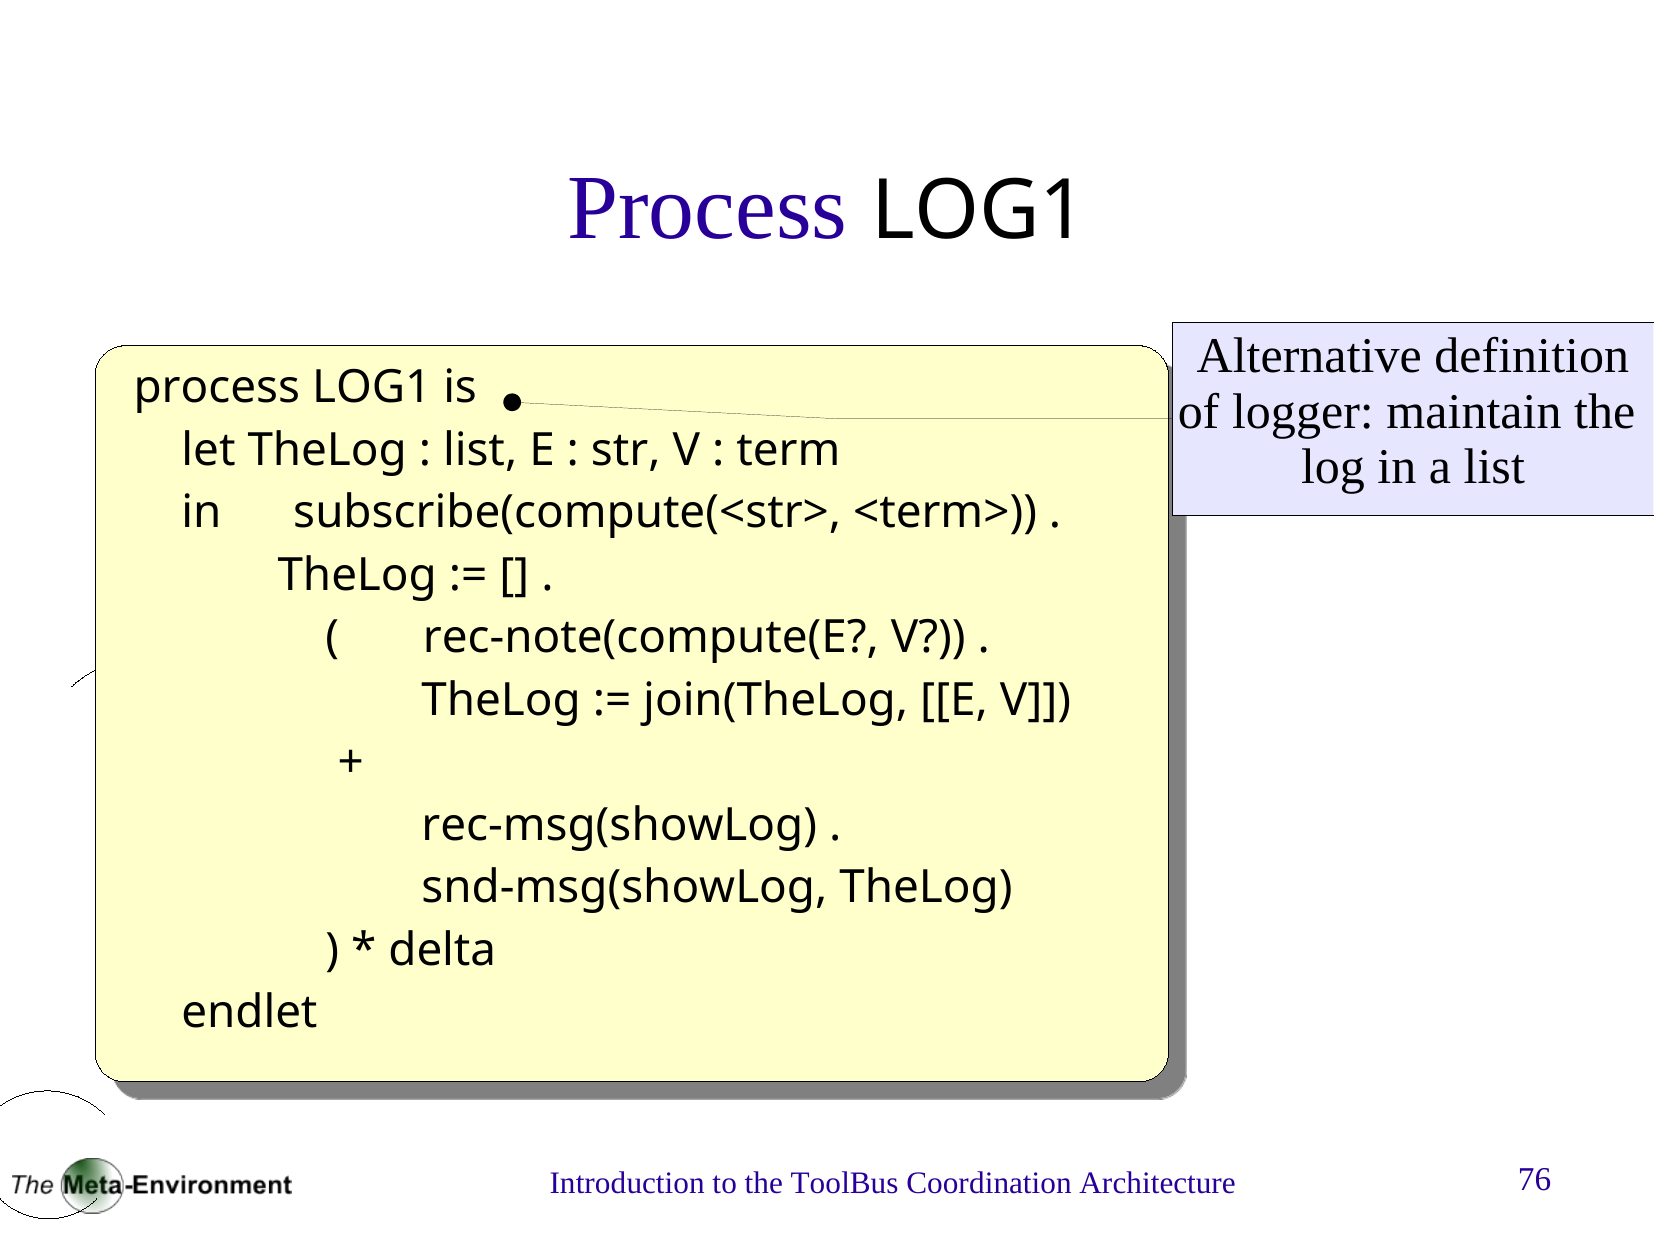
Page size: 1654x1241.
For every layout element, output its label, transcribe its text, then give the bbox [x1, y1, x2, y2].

text_box Alternative definition of logger: maintain the log in a list [1172, 322, 1654, 516]
text_box process LOG1 is let TheLog : list, E : str, V : term in subscribe(compute(<str>, <term>)) . TheLog := [] . ( rec-note(compute(E?, V?)) . TheLog := join(TheLog, [[E, V]]) + rec-msg(showLog) . snd-msg(showLog, TheLog) ) * delta endlet [133, 353, 1238, 1132]
picture [12, 1158, 292, 1214]
text_box [95, 345, 1159, 1082]
title Process LOG1 [121, 102, 1534, 311]
